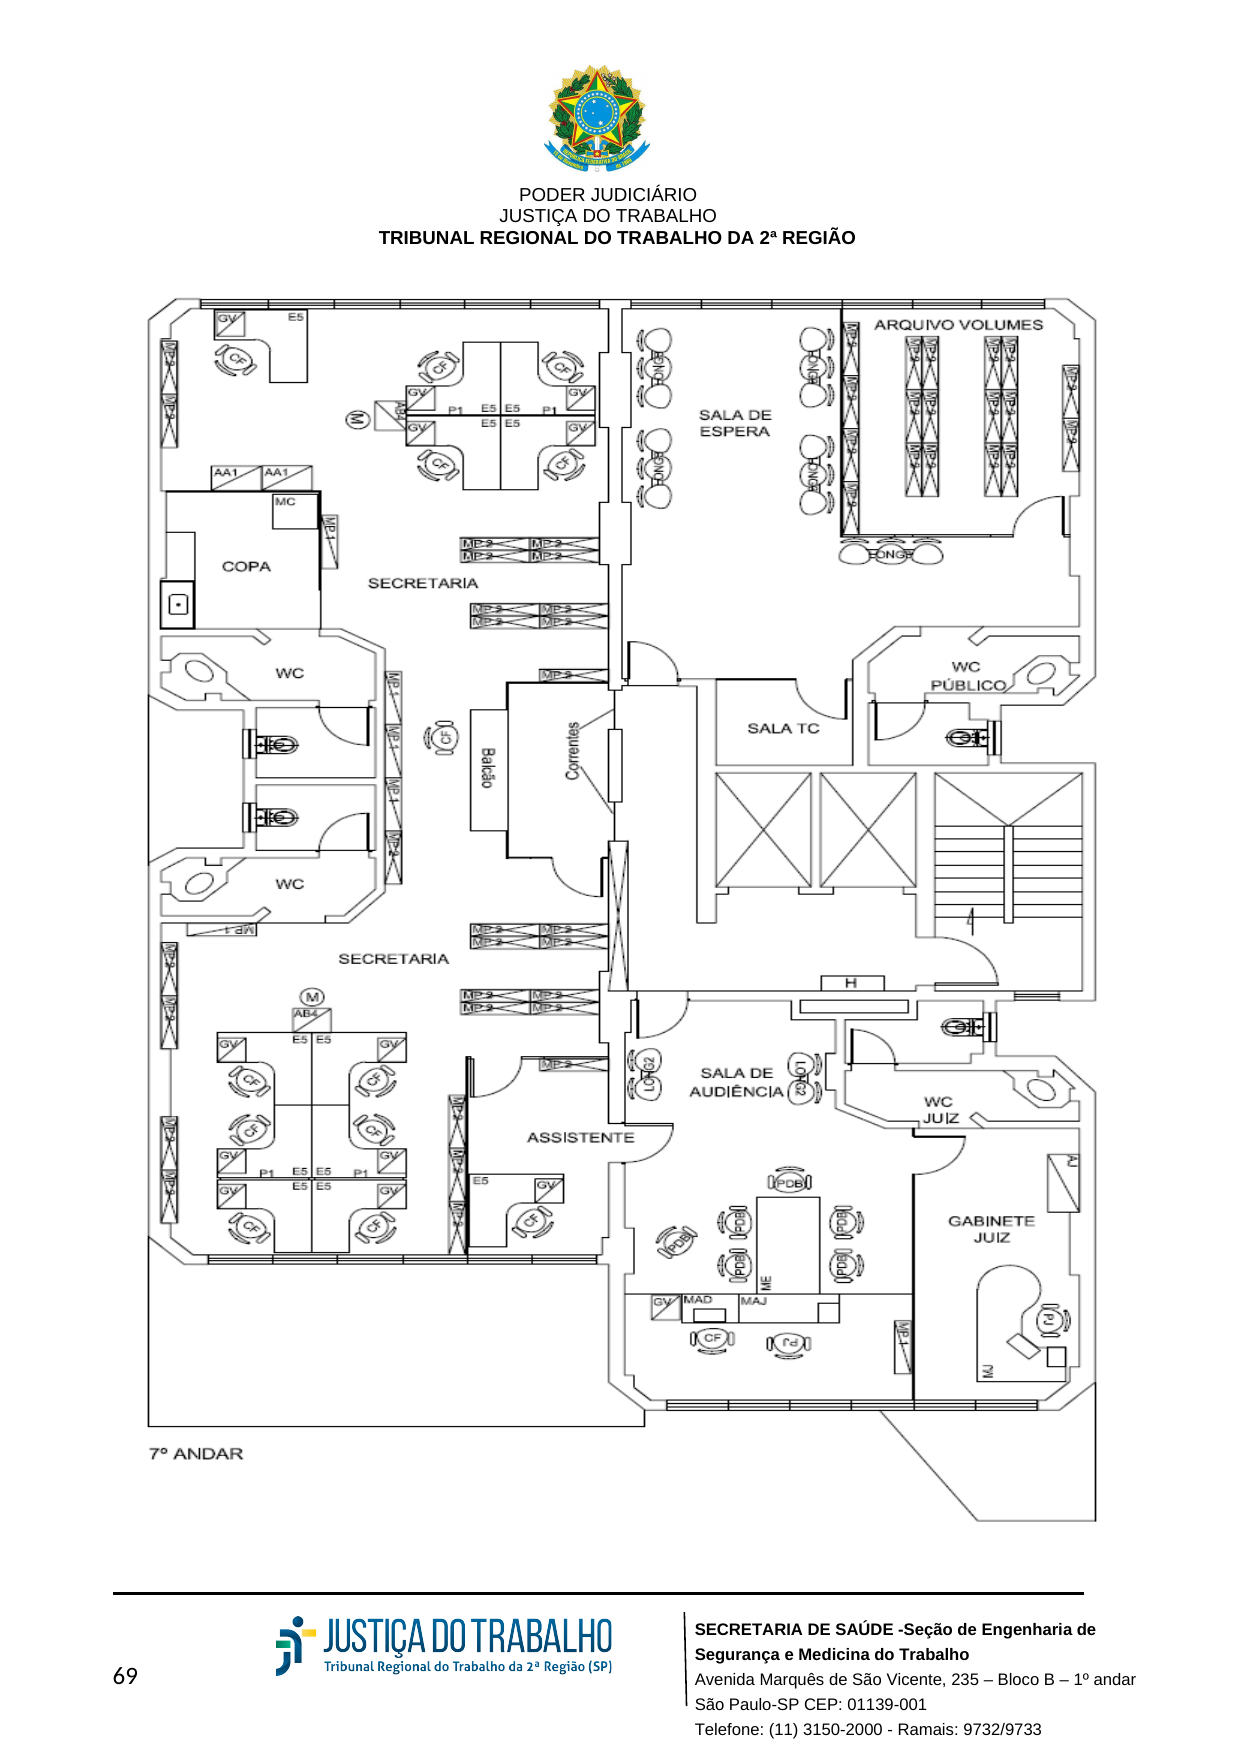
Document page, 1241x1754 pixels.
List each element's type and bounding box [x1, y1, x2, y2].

picture [112, 291, 1122, 1528]
picture [543, 65, 650, 172]
picture [276, 1616, 612, 1676]
